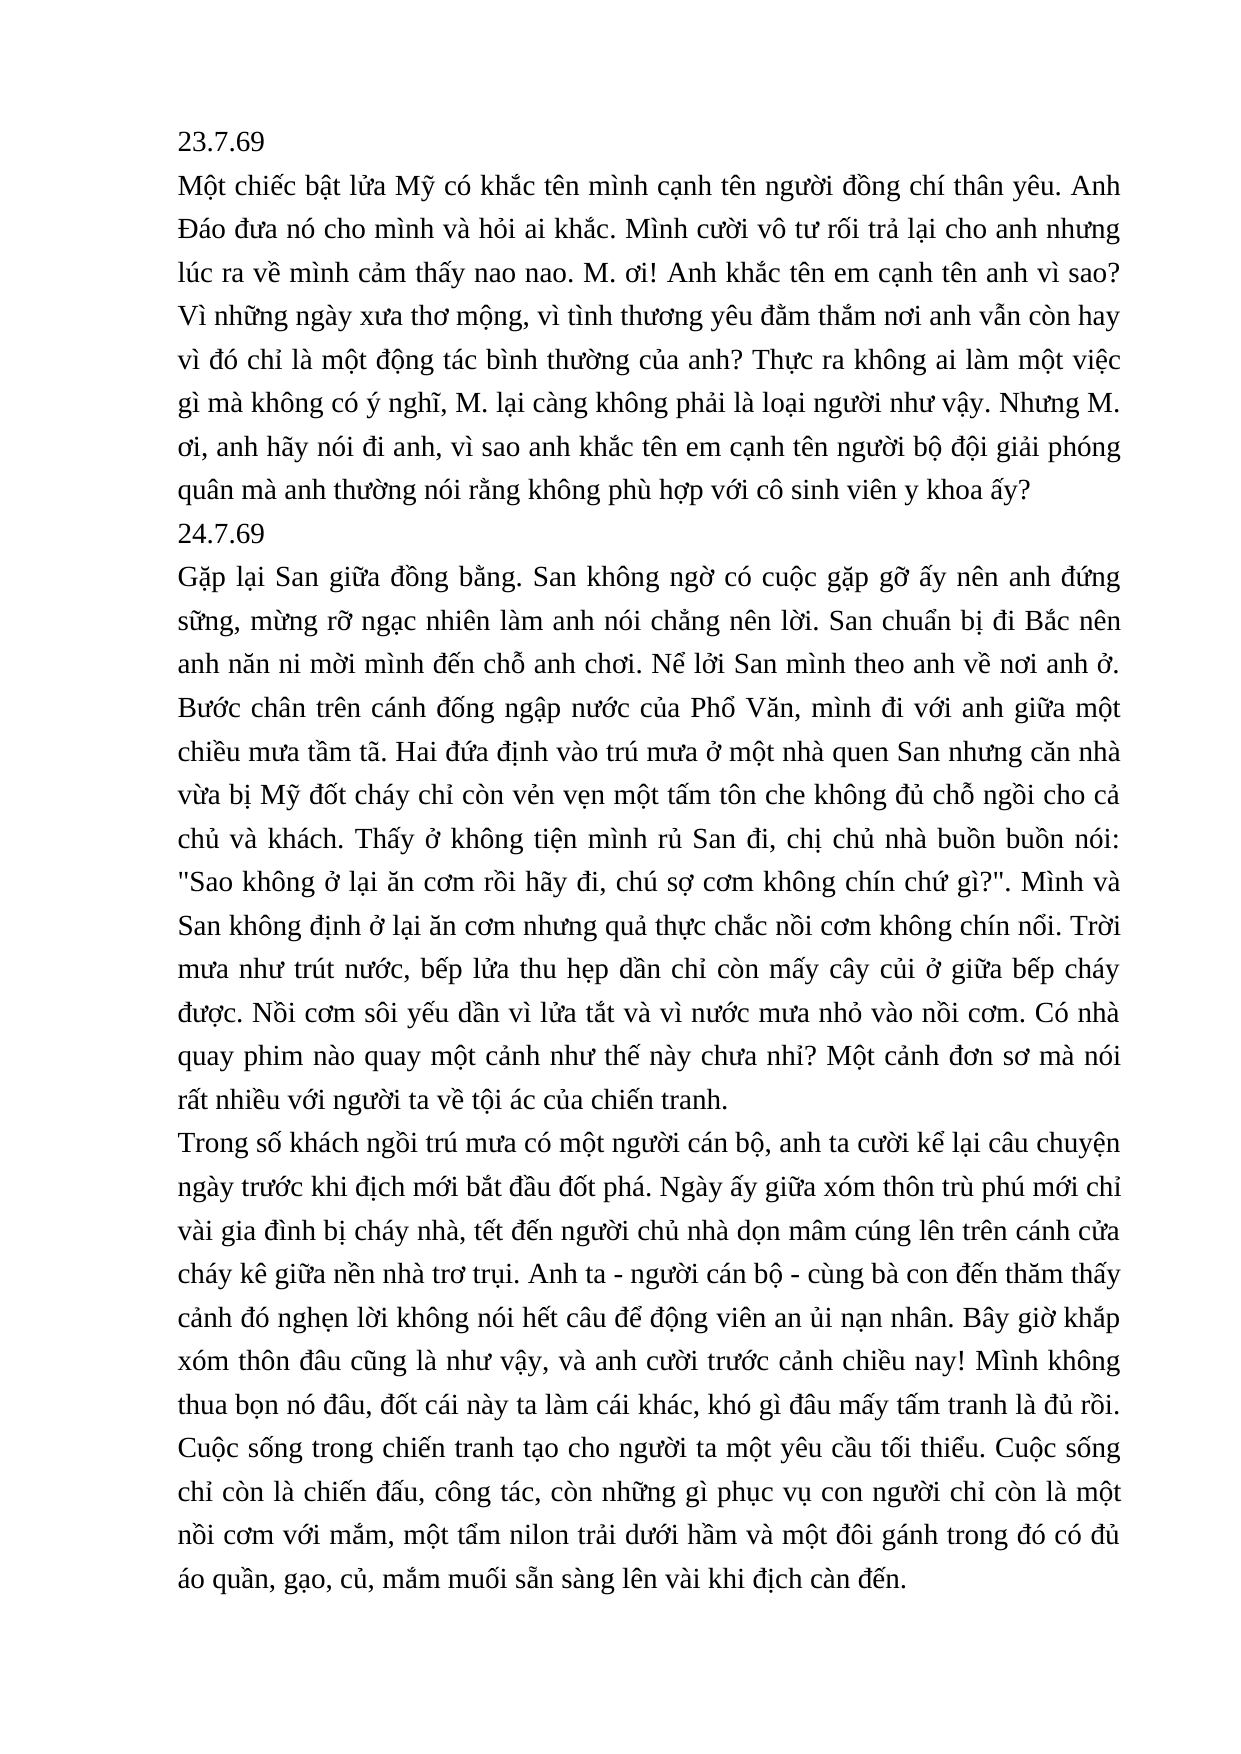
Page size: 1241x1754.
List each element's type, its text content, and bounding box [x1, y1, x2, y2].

text Một chiếc bật lửa Mỹ có khắc tên mình cạnh tên người đồng chí thân yêu. Anh Đáo đưa nó cho mình và hỏi ai khắc. Mình cười vô tư rối trả lại cho anh nhưng lúc ra về mình cảm thấy nao nao. M. ơi! Anh khắc tên em cạnh tên anh vì sao? Vì những ngày xưa thơ mộng, vì tình thương yêu đằm thắm nơi anh vẫn còn hay vì đó chỉ là một động tác bình thường của anh? Thực ra không ai làm một việc gì mà không có ý nghĩ, M. lại càng không phải là loại người như vậy. Nhưng M. ơi, anh hãy nói đi anh, vì sao anh khắc tên em cạnh tên người bộ đội giải phóng quân mà anh thường nói rằng không phù hợp với cô sinh viên y khoa ấy? [177, 168, 1122, 506]
text Gặp lại San giữa đồng bằng. San không ngờ có cuộc gặp gỡ ấy nên anh đứng sững, mừng rỡ ngạc nhiên làm anh nói chẳng nên lời. San chuẩn bị đi Bắc nên anh năn ni mời mình đến chỗ anh chơi. Nể lởi San mình theo anh về nơi anh ở. Bước chân trên cánh đống ngập nước của Phổ Văn, mình đi với anh giữa một chiều mưa tầm tã. Hai đứa định vào trú mưa ở một nhà quen San nhưng căn nhà vừa bị Mỹ đốt cháy chỉ còn vẻn vẹn một tấm tôn che không đủ chỗ ngồi cho cả chủ và khách. Thấy ở không tiện mình rủ San đi, chị chủ nhà buồn buồn nói: "Sao không ở lại ăn cơm rồi hãy đi, chú sợ cơm không chín chứ gì?". Mình và San không định ở lại ăn cơm nhưng quả thực chắc nồi cơm không chín nổi. Trời mưa như trút nước, bếp lửa thu hẹp dần chỉ còn mấy cây củi ở giữa bếp cháy được. Nồi cơm sôi yếu dần vì lửa tắt và vì nước mưa nhỏ vào nồi cơm. Có nhà quay phim nào quay một cảnh như thế này chưa nhỉ? Một cảnh đơn sơ mà nói rất nhiều với người ta về tội ác của chiến tranh. [177, 559, 1122, 1116]
text 23.7.69 [177, 124, 1122, 158]
text 24.7.69 [177, 516, 1122, 549]
text Trong số khách ngồi trú mưa có một người cán bộ, anh ta cười kể lại câu chuyện ngày trước khi địch mới bắt đầu đốt phá. Ngày ấy giữa xóm thôn trù phú mới chỉ vài gia đình bị cháy nhà, tết đến người chủ nhà dọn mâm cúng lên trên cánh cửa cháy kê giữa nền nhà trơ trụi. Anh ta - người cán bộ - cùng bà con đến thăm thấy cảnh đó nghẹn lời không nói hết câu để động viên an ủi nạn nhân. Bây giờ khắp xóm thôn đâu cũng là như vậy, và anh cười trước cảnh chiều nay! Mình không thua bọn nó đâu, đốt cái này ta làm cái khác, khó gì đâu mấy tấm tranh là đủ rồi. Cuộc sống trong chiến tranh tạo cho người ta một yêu cầu tối thiểu. Cuộc sống chỉ còn là chiến đấu, công tác, còn những gì phục vụ con người chỉ còn là một nồi cơm với mắm, một tẩm nilon trải dưới hầm và một đôi gánh trong đó có đủ áo quần, gạo, củ, mắm muối sẵn sàng lên vài khi địch càn đến. [177, 1126, 1122, 1594]
